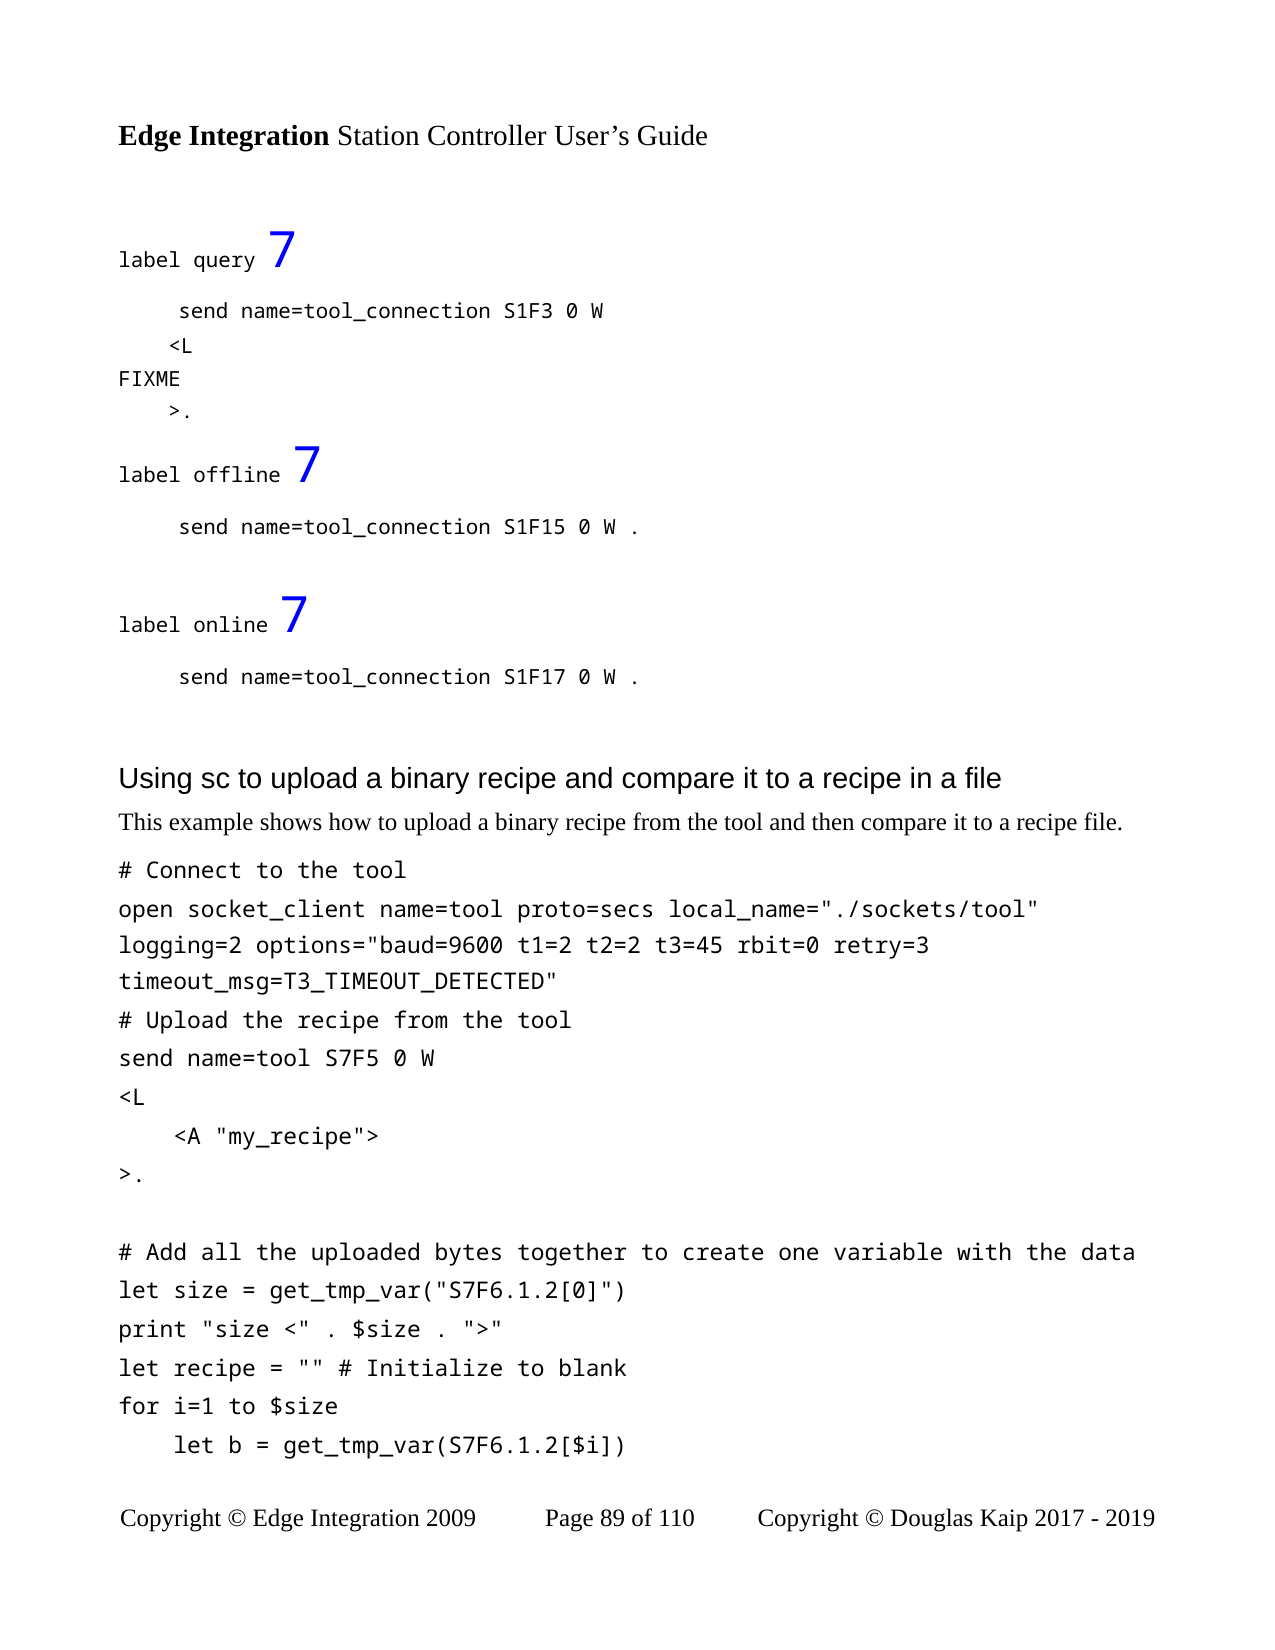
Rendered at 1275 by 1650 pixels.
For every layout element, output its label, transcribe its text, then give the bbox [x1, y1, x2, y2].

text FIXME [118, 364, 1157, 392]
text <L [118, 1081, 1157, 1112]
text This example shows how to upload a binary recipe from the tool and then compare it to a recipe file. [118, 807, 1157, 836]
text >. [118, 396, 1157, 425]
text <A "my_recipe"> [118, 1119, 1157, 1151]
text label query 7 [118, 214, 1157, 282]
text send name=tool_connection S1F15 0 W . [118, 507, 1157, 541]
text >. [118, 1158, 1157, 1189]
text let size = get_tmp_var("S7F6.1.2[0]") [118, 1274, 1157, 1305]
text open socket_client name=tool proto=secs local_name="./sockets/tool" logging=2 options="baud=9600 t1=2 t2=2 t3=45 rbit=0 retry=3 timeout_msg=T3_TIMEOUT_DETECTED" [118, 893, 1157, 996]
text let b = get_tmp_var(S7F6.1.2[$i]) [118, 1429, 1157, 1460]
text # Connect to the tool [118, 854, 1157, 886]
text label offline 7 [118, 429, 1157, 497]
text for i=1 to $size [118, 1390, 1157, 1421]
text <L [118, 331, 1157, 360]
text label online 7 [118, 579, 1157, 647]
text send name=tool_connection S1F3 0 W [118, 292, 1157, 326]
text print "size <" . $size . ">" [118, 1313, 1157, 1344]
subtitle Using sc to upload a binary recipe and compare it to a recipe in a file [118, 761, 1157, 794]
text send name=tool_connection S1F17 0 W . [118, 657, 1157, 692]
text # Add all the uploaded bytes together to create one variable with the data [118, 1236, 1157, 1267]
text # Upload the recipe from the tool [118, 1004, 1157, 1035]
text send name=tool S7F5 0 W [118, 1042, 1157, 1073]
text let recipe = "" # Initialize to blank [118, 1351, 1157, 1383]
